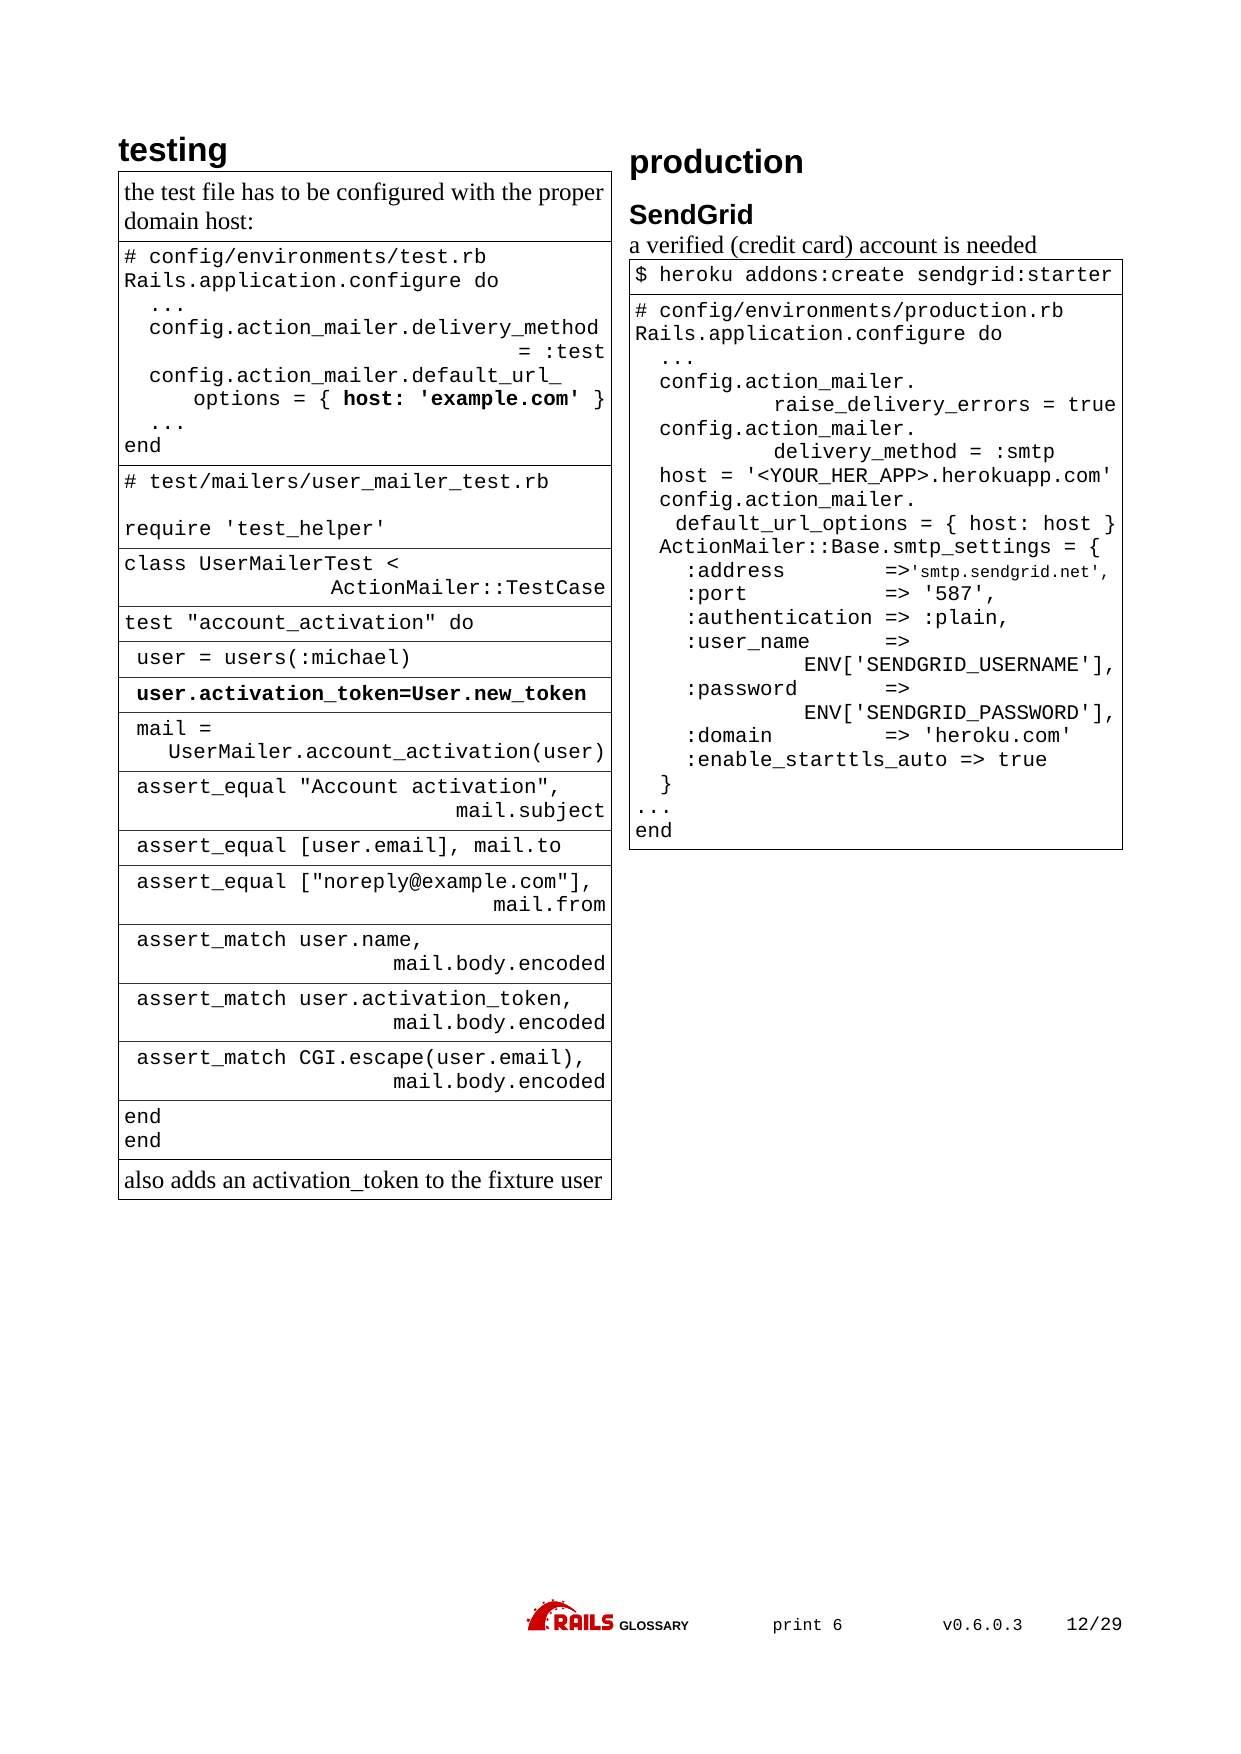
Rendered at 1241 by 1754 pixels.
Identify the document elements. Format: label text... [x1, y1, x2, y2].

table_cell assert_match CGI.escape(user.email), mail.body.encoded [119, 1042, 611, 1100]
table_cell assert_equal "Account activation", mail.subject [119, 772, 611, 829]
subtitle production [629, 142, 1122, 180]
table_cell assert_match user.activation_token, mail.body.encoded [119, 984, 611, 1041]
table_cell test "account_activation" do [119, 607, 611, 641]
table_header $ heroku addons:create sendgrid:starter [630, 260, 1122, 294]
table_header the test file has to be configured with the proper domain host: [119, 172, 611, 241]
table_cell user.activation_token=User.new_token [119, 678, 611, 712]
table_cell assert_match user.name, mail.body.encoded [119, 925, 611, 982]
table_cell end end [119, 1101, 611, 1159]
table_cell # config/environments/production.rb Rails.application.configure do ... config.action_mailer. raise_delivery_errors = true config.action_mailer. delivery_method = :smtp host = '<YOUR_HER_APP>.herokuapp.com' config.action_mailer. default_url_options = { host: host } ActionMailer::Base.smtp_settings = { :address =>'smtp.sendgrid.net', :port => '587', :authentication => :plain, :user_name => ENV['SENDGRID_USERNAME'], :password => ENV['SENDGRID_PASSWORD'], :domain => 'heroku.com' :enable_starttls_auto => true } ... end [630, 295, 1122, 849]
table_cell mail = UserMailer.account_activation(user) [119, 713, 611, 771]
table_cell # config/environments/test.rb Rails.application.configure do ... config.action_mailer.delivery_method = :test config.action_mailer.default_url_ options = { host: 'example.com' } ... end [119, 242, 611, 465]
table_cell assert_equal ["noreply@example.com"], mail.from [119, 866, 611, 924]
subtitle testing [118, 130, 611, 168]
table_cell # test/mailers/user_mailer_test.rb require 'test_helper' [119, 466, 611, 547]
table_cell user = users(:michael) [119, 642, 611, 677]
table_cell also adds an activation_token to the fixture user [119, 1160, 611, 1199]
table_cell assert_equal [user.email], mail.to [119, 831, 611, 865]
table_cell class UserMailerTest < ActionMailer::TestCase [119, 549, 611, 606]
subtitle SendGrid [629, 198, 1122, 230]
text a verified (credit card) account is needed [629, 230, 1122, 259]
